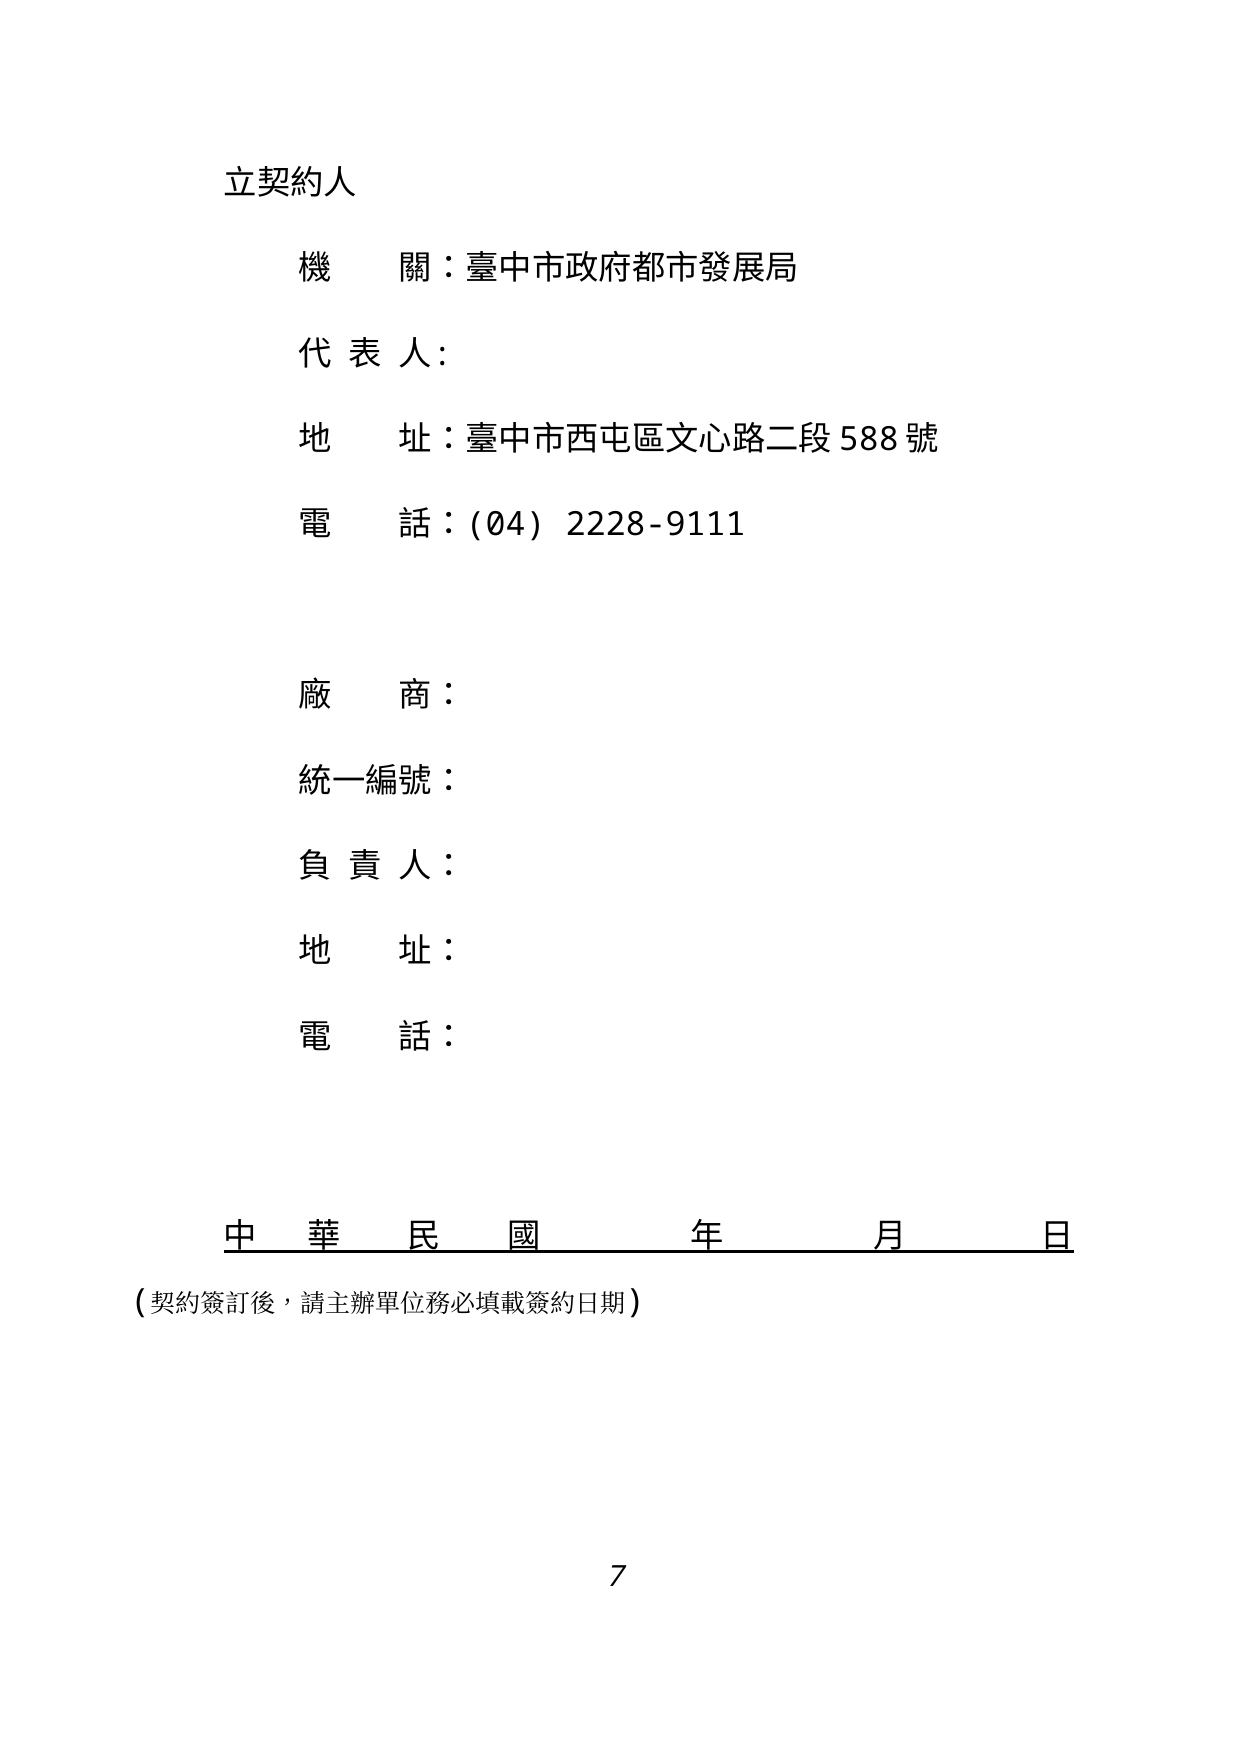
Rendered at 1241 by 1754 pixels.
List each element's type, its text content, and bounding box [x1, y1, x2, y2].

text 負 責 人： [224, 819, 1110, 892]
text 電 話： [224, 990, 1110, 1063]
text 統一編號： [224, 734, 1110, 807]
text 中 華 民 國 年 月 日 [224, 1209, 1110, 1257]
text 電 話：(04) 2228-9111 [224, 477, 1110, 550]
text 廠 商： [224, 648, 1110, 721]
text 代 表 人: [224, 307, 1110, 379]
text 立契約人 [224, 136, 1110, 209]
text 機 關：臺中市政府都市發展局 [224, 221, 1110, 294]
text (契約簽訂後，請主辦單位務必填載簽約日期) [130, 1277, 1110, 1322]
text 地 址：臺中市西屯區文心路二段588號 [224, 392, 1110, 465]
text 地 址： [224, 904, 1110, 977]
